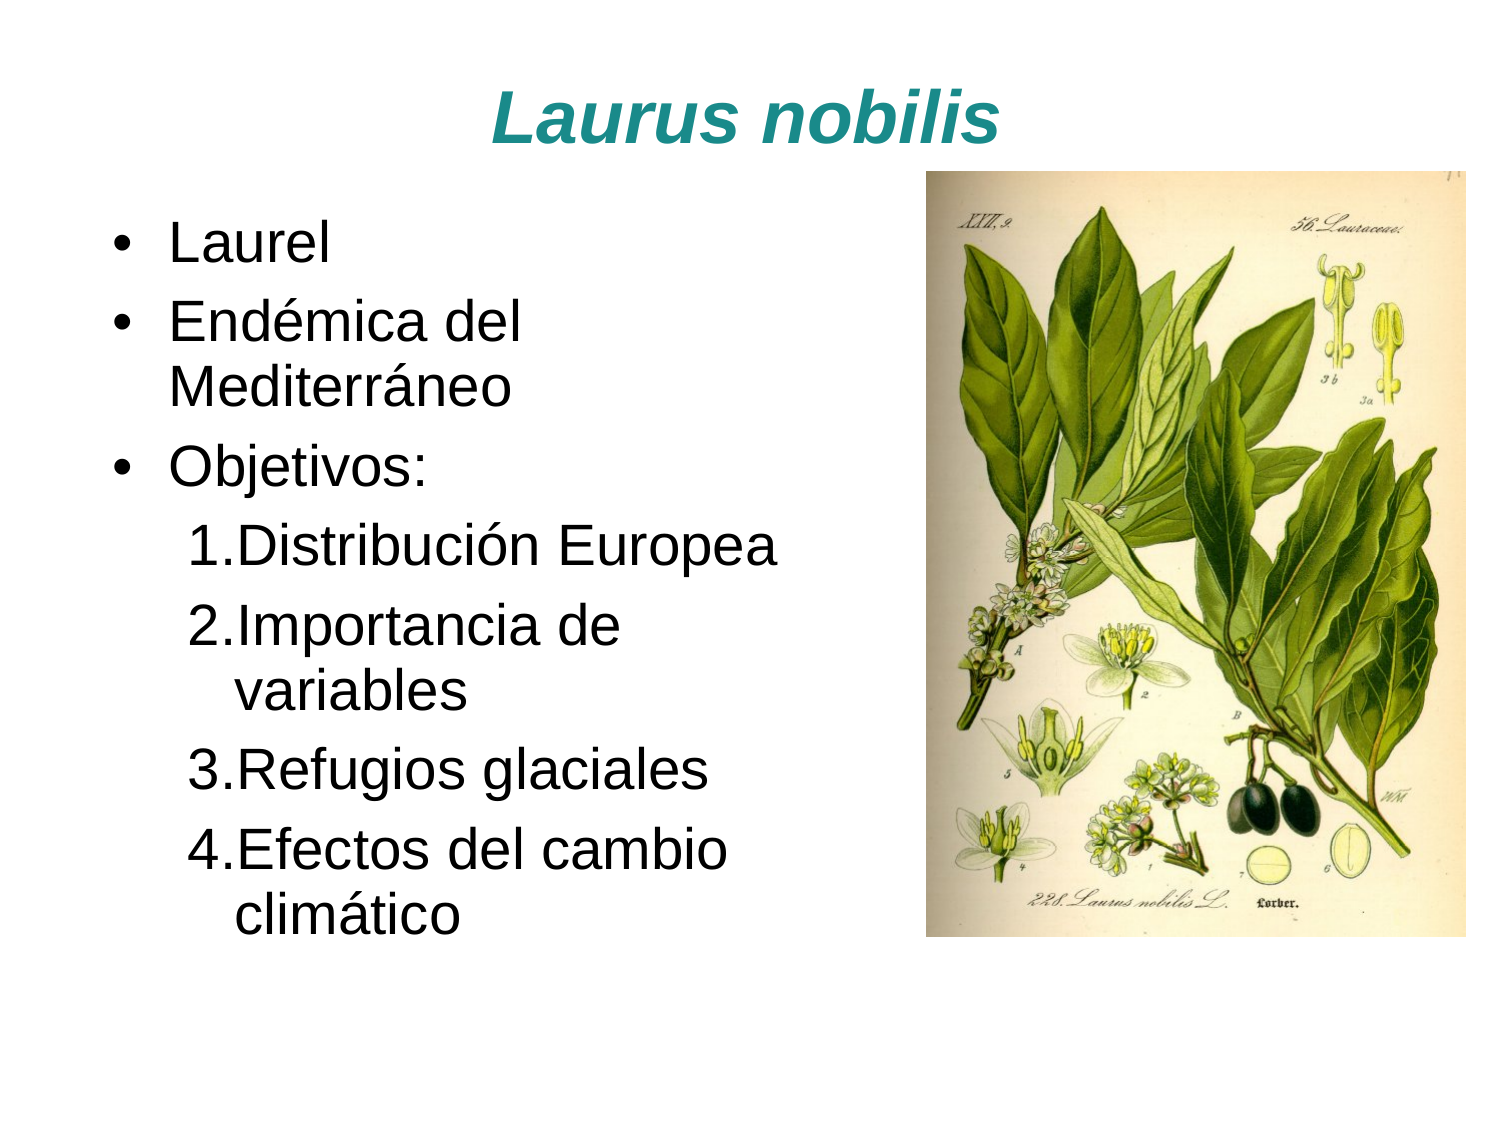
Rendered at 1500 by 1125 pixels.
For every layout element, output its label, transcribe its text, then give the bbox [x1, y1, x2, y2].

picture [926, 171, 1466, 937]
list Laurel Endémica del Mediterráneo Objetivos: Distribución Europea Importancia de variables Refugios glaciales Efectos del cambio climático [98, 202, 868, 955]
title Laurus nobilis [28, 46, 1466, 188]
